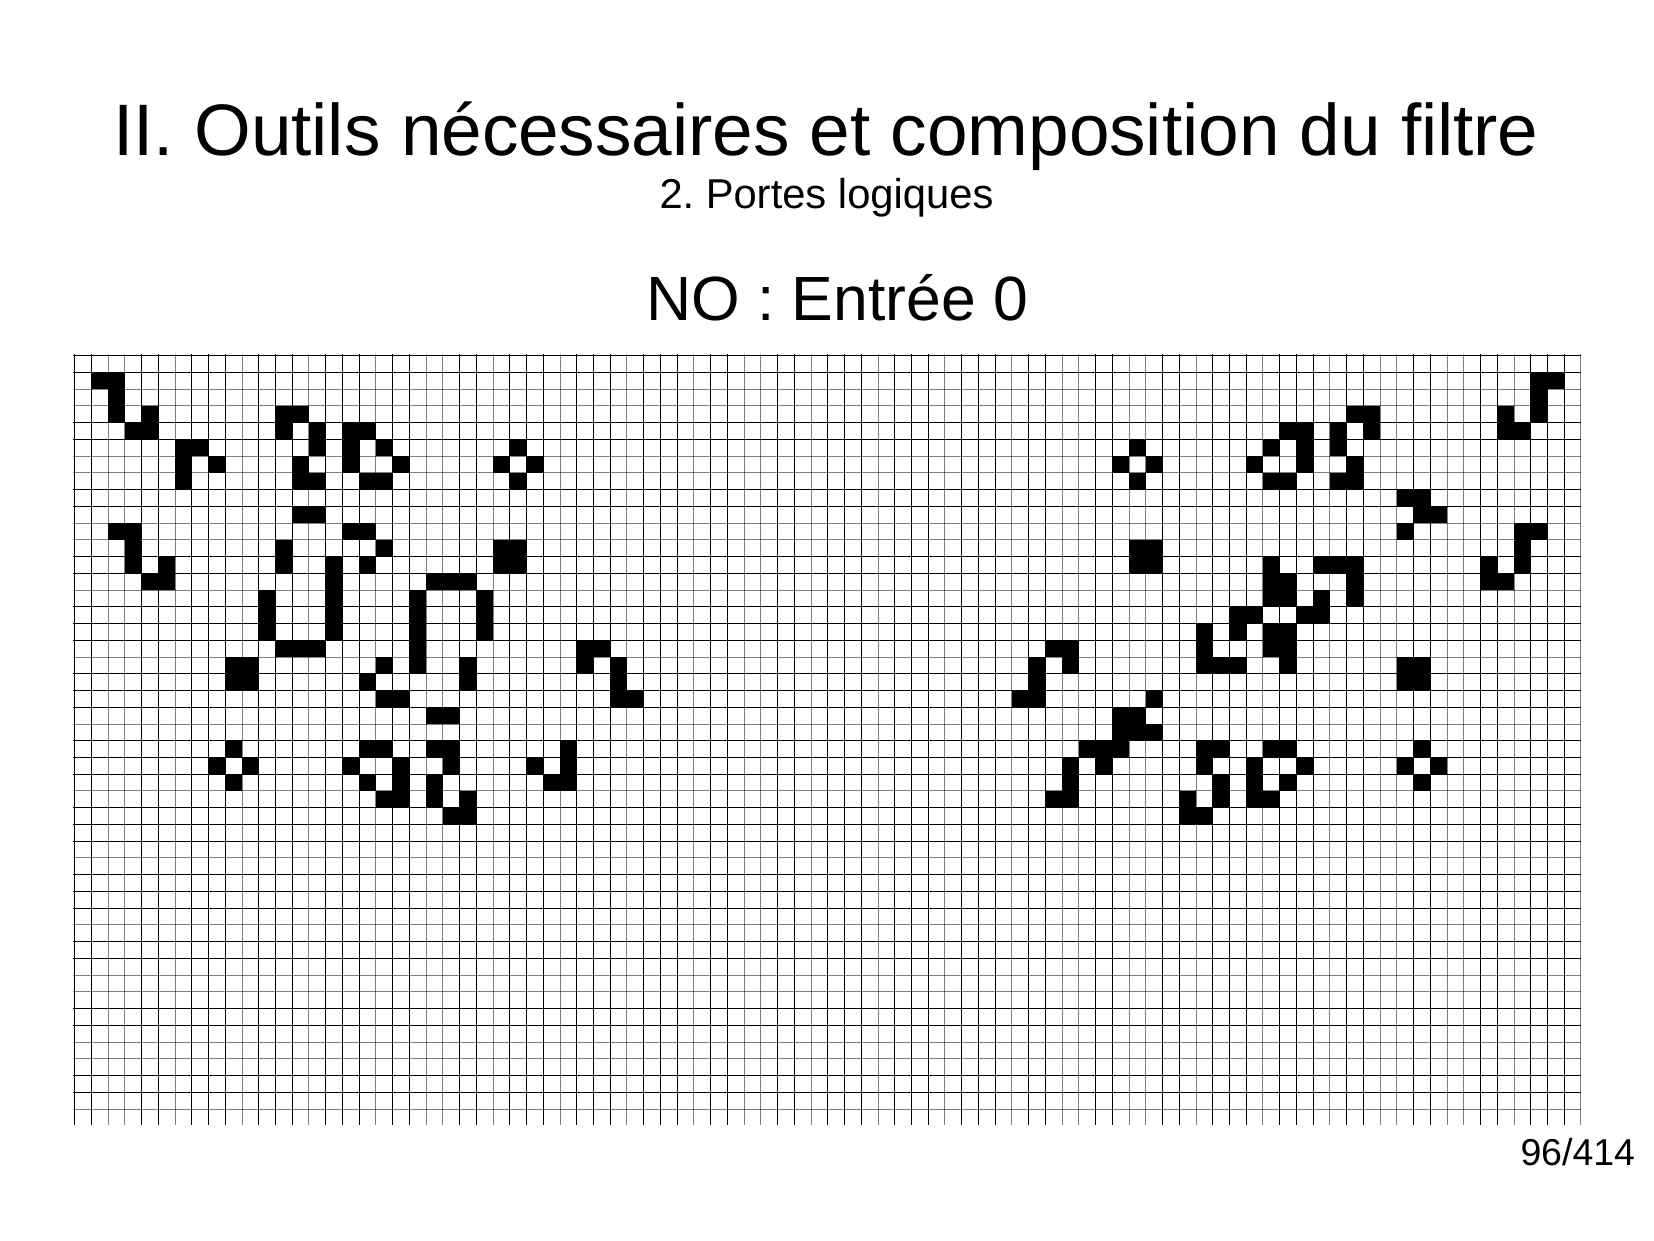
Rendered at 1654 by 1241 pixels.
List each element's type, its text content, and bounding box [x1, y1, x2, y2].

title II. Outils nécessaires et composition du filtre 2. Portes logiques [82, 49, 1571, 257]
picture [73, 354, 1581, 1125]
text_box <number>/414 [1505, 1124, 1654, 1182]
text_box NO : Entrée 0 [631, 256, 1044, 342]
